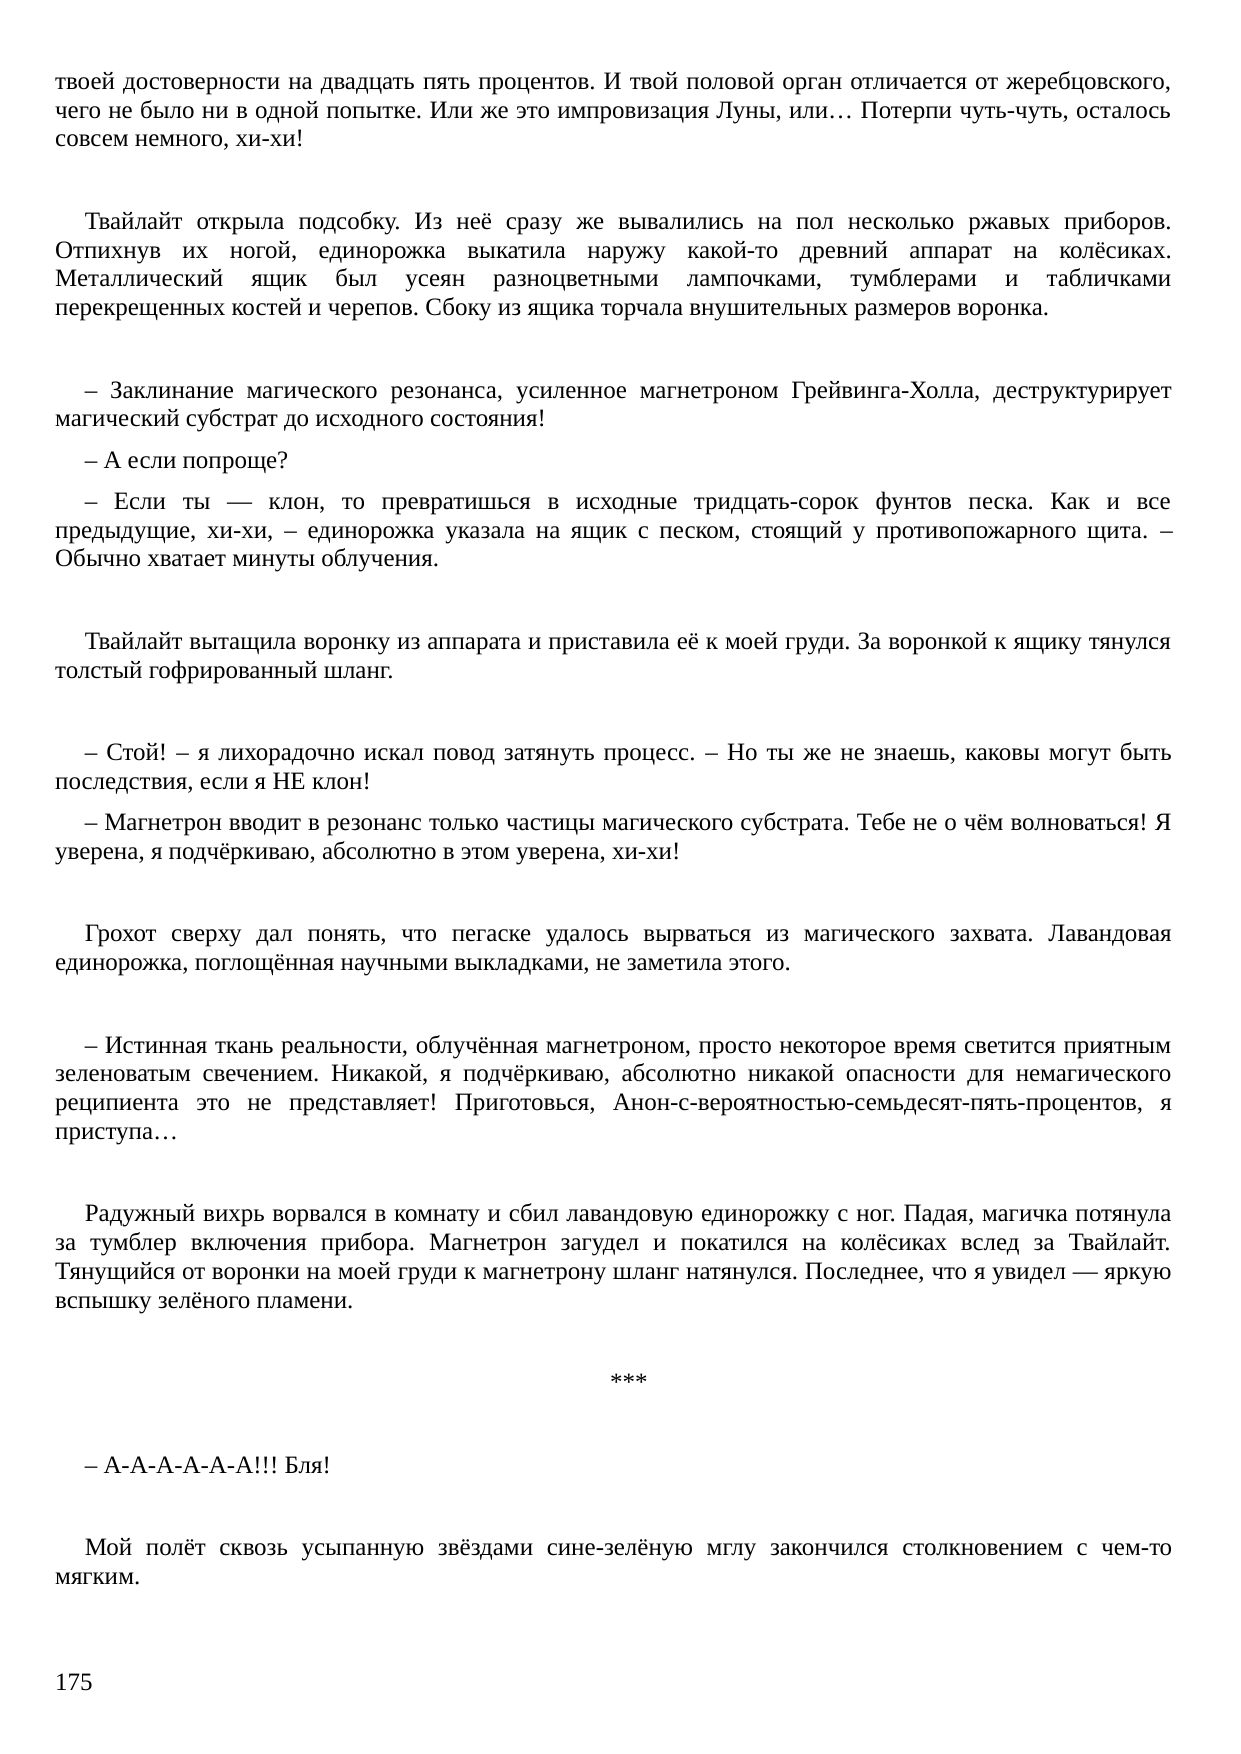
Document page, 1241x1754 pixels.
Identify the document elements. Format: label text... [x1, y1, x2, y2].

text – Если ты — клон, то превратишься в исходные тридцать-сорок фунтов песка. Как и все предыдущие, хи-хи, – единорожка указала на ящик с песком, стоящий у противопожарного щита. – Обычно хватает минуты облучения. [55, 486, 1173, 572]
text – А если попроще? [55, 445, 1173, 473]
text – А-А-А-А-А-А!!! Бля! [55, 1450, 1173, 1478]
text Радужный вихрь ворвался в комнату и сбил лавандовую единорожку с ног. Падая, магичка потянула за тумблер включения прибора. Магнетрон загудел и покатился на колёсиках вслед за Твайлайт. Тянущийся от воронки на моей груди к магнетрону шланг натянулся. Последнее, что я увидел — яркую вспышку зелёного пламени. [55, 1198, 1173, 1313]
text Твайлайт вытащила воронку из аппарата и приставила её к моей груди. За воронкой к ящику тянулся толстый гофрированный шланг. [55, 626, 1173, 683]
text – Заклинание магического резонанса, усиленное магнетроном Грейвинга-Холла, деструктурирует магический субстрат до исходного состояния! [55, 375, 1173, 432]
text Твайлайт открыла подсобку. Из неё сразу же вывалились на пол несколько ржавых приборов. Отпихнув их ногой, единорожка выкатила наружу какой-то древний аппарат на колёсиках. Металлический ящик был усеян разноцветными лампочками, тумблерами и табличками перекрещенных костей и черепов. Сбоку из ящика торчала внушительных размеров воронка. [55, 206, 1173, 321]
text Грохот сверху дал понять, что пегаске удалось вырваться из магического захвата. Лавандовая единорожка, поглощённая научными выкладками, не заметила этого. [55, 918, 1173, 976]
text – Магнетрон вводит в резонанс только частицы магического субстрата. Тебе не о чём волноваться! Я уверена, я подчёркиваю, абсолютно в этом уверена, хи-хи! [55, 807, 1173, 865]
text – Стой! – я лихорадочно искал повод затянуть процесс. – Но ты же не знаешь, каковы могут быть последствия, если я НЕ клон! [55, 737, 1173, 795]
text – Истинная ткань реальности, облучённая магнетроном, просто некоторое время светится приятным зеленоватым свечением. Никакой, я подчёркиваю, абсолютно никакой опасности для немагического реципиента это не представляет! Приготовься, Анон-с-вероятностью-семьдесят-пять-процентов, я приступа… [55, 1030, 1173, 1145]
text *** [55, 1367, 1173, 1396]
text Мой полёт сквозь усыпанную звёздами сине-зелёную мглу закончился столкновением с чем-то мягким. [55, 1532, 1173, 1590]
text твоей достоверности на двадцать пять процентов. И твой половой орган отличается от жеребцовского, чего не было ни в одной попытке. Или же это импровизация Луны, или… Потерпи чуть-чуть, осталось совсем немного, хи-хи! [55, 66, 1173, 152]
